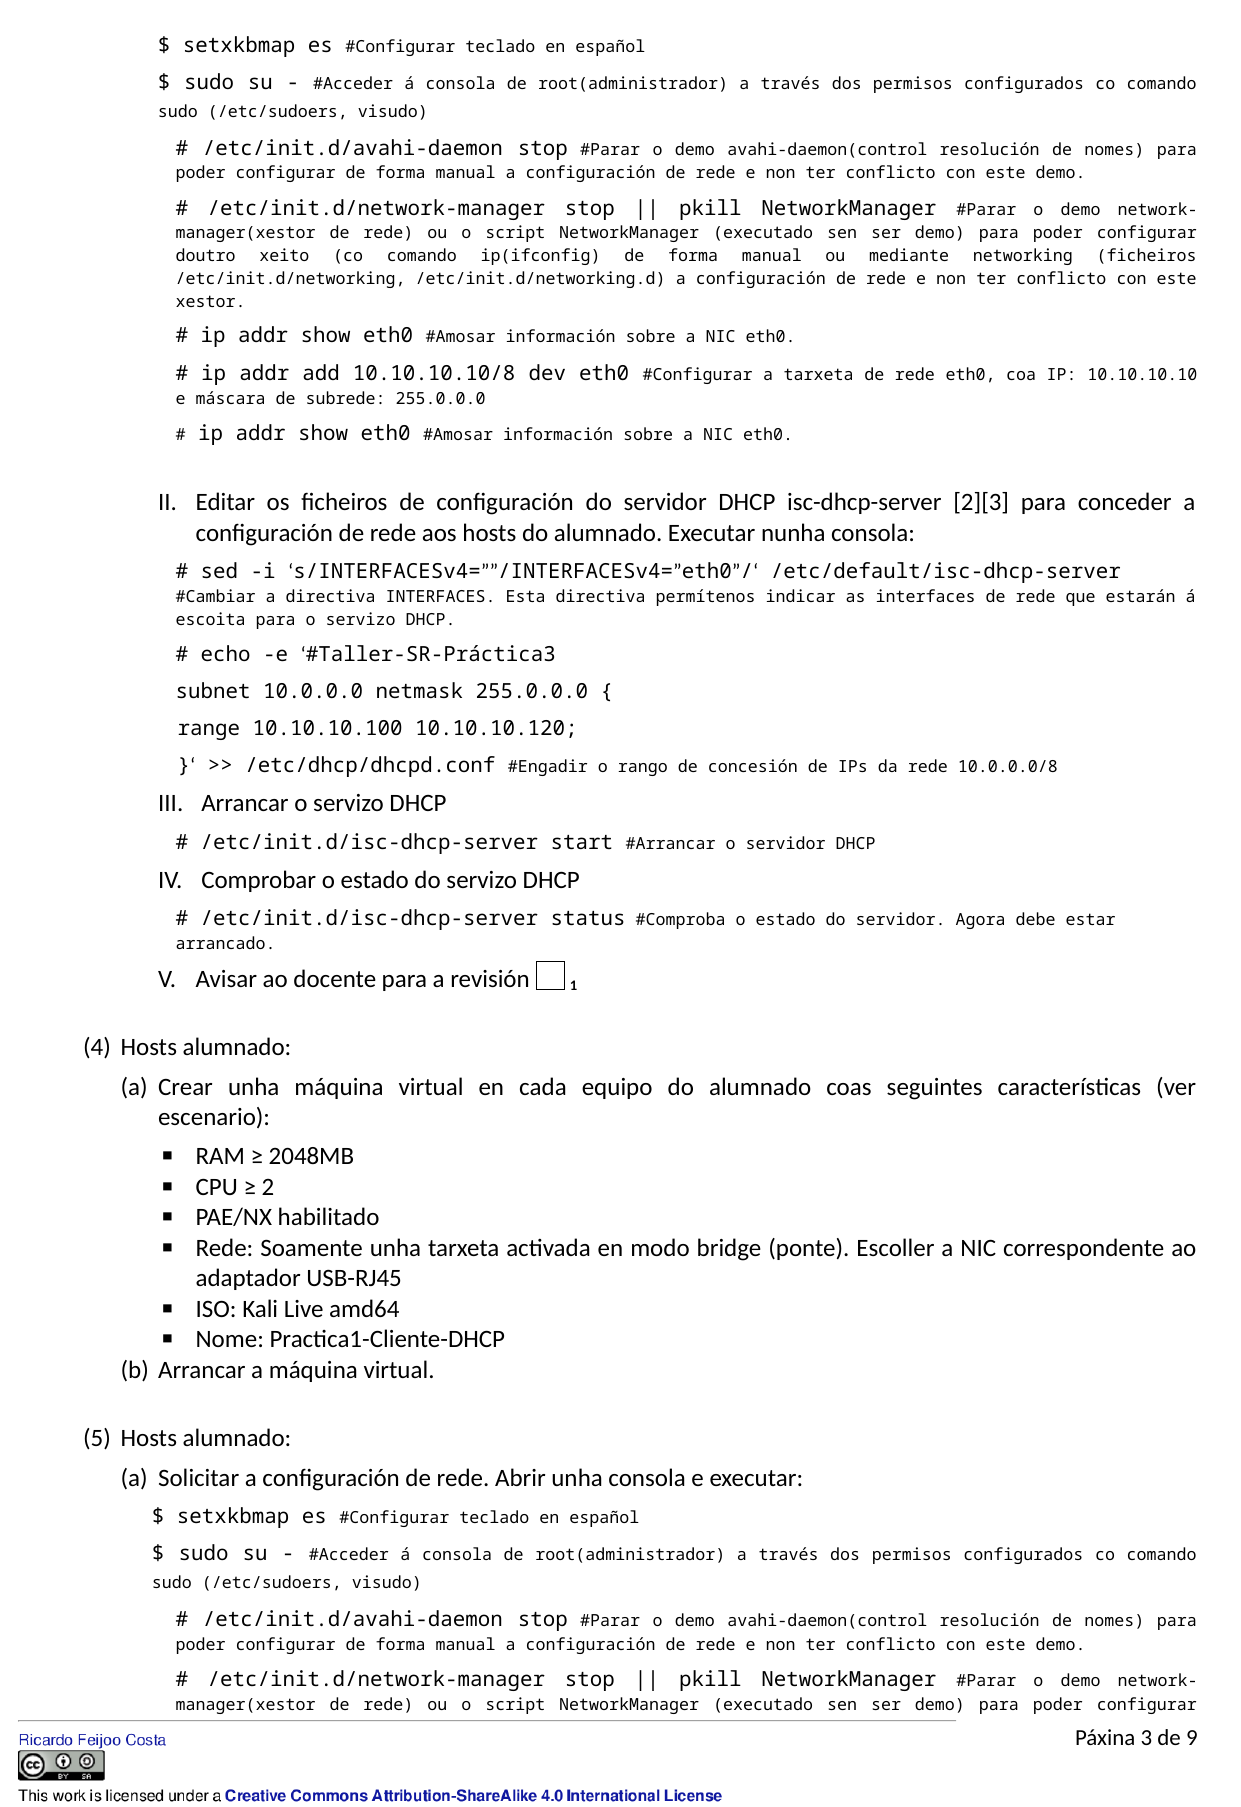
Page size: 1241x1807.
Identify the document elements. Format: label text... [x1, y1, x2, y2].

list Nome: Practica1-Cliente-DHCP [158, 1324, 1197, 1354]
list # /etc/init.d/avahi-daemon stop #Parar o demo avahi-daemon(control resolución de nomes) para poder configurar de forma manual a configuración de rede e non ter conflicto con este demo. [140, 133, 1197, 184]
list RAM ≥ 2048MB [158, 1141, 1197, 1171]
list # /etc/init.d/avahi-daemon stop #Parar o demo avahi-daemon(control resolución de nomes) para poder configurar de forma manual a configuración de rede e non ter conflicto con este demo. [140, 1604, 1197, 1655]
list $ sudo su - #Acceder á consola de root(administrador) a través dos permisos configurados co comando sudo (/etc/sudoers, visudo) [116, 1538, 1197, 1595]
list range 10.10.10.100 10.10.10.120; [140, 713, 1197, 742]
list Comprobar o estado do servizo DHCP [158, 864, 1197, 894]
list Editar os ficheiros de configuración do servidor DHCP isc-dhcp-server [2][3] para conceder a configuración de rede aos hosts do alumnado. Executar nunha consola: [158, 486, 1197, 547]
list Solicitar a configuración de rede. Abrir unha consola e executar: [120, 1462, 1197, 1492]
list Hosts alumnado: [83, 1422, 1197, 1453]
list subnet 10.0.0.0 netmask 255.0.0.0 { [140, 676, 1197, 704]
list Avisar ao docente para a revisión 1 [158, 963, 1197, 994]
list # /etc/init.d/network-manager stop || pkill NetworkManager #Parar o demo network-manager(xestor de rede) ou o script NetworkManager (executado sen ser demo) para poder configurar [140, 1664, 1197, 1715]
list # echo -e ‘#Taller-SR-Práctica3 [140, 639, 1197, 667]
list CPU ≥ 2 [158, 1171, 1197, 1202]
list # /etc/init.d/isc-dhcp-server start #Arrancar o servidor DHCP [140, 827, 1197, 855]
list $ setxkbmap es #Configurar teclado en español [122, 30, 1197, 58]
list # /etc/init.d/network-manager stop || pkill NetworkManager #Parar o demo network-manager(xestor de rede) ou o script NetworkManager (executado sen ser demo) para poder configurar doutro xeito (co comando ip(ifconfig) de forma manual ou mediante networking (ficheiros /etc/init.d/networking, /etc/init.d/networking.d) a configuración de rede e non ter conflicto con este xestor. [140, 193, 1197, 312]
list Arrancar o servizo DHCP [158, 787, 1197, 818]
list Arrancar a máquina virtual. [120, 1354, 1197, 1385]
list # /etc/init.d/isc-dhcp-server status #Comproba o estado do servidor. Agora debe estar arrancado. [140, 903, 1197, 954]
list # sed -i ‘s/INTERFACESv4=””/INTERFACESv4=”eth0”/‘ /etc/default/isc-dhcp-server #Cambiar a directiva INTERFACES. Esta directiva permítenos indicar as interfaces de rede que estarán á escoita para o servizo DHCP. [140, 556, 1197, 630]
list Hosts alumnado: [83, 1031, 1197, 1062]
list ISO: Kali Live amd64 [158, 1293, 1197, 1324]
list $ setxkbmap es #Configurar teclado en español [116, 1501, 1197, 1529]
list Rede: Soamente unha tarxeta activada en modo bridge (ponte). Escoller a NIC correspondente ao adaptador USB-RJ45 [158, 1232, 1197, 1293]
list # ip addr show eth0 #Amosar información sobre a NIC eth0. [140, 418, 1197, 446]
picture [8, 1715, 957, 1806]
list Crear unha máquina virtual en cada equipo do alumnado coas seguintes características (ver escenario): [120, 1071, 1197, 1132]
list PAE/NX habilitado [158, 1202, 1197, 1232]
list # ip addr show eth0 #Amosar información sobre a NIC eth0. [140, 321, 1197, 349]
list }‘ >> /etc/dhcp/dhcpd.conf #Engadir o rango de concesión de IPs da rede 10.0.0.0/8 [140, 750, 1197, 779]
list $ sudo su - #Acceder á consola de root(administrador) a través dos permisos configurados co comando sudo (/etc/sudoers, visudo) [122, 67, 1197, 124]
list # ip addr add 10.10.10.10/8 dev eth0 #Configurar a tarxeta de rede eth0, coa IP: 10.10.10.10 e máscara de subrede: 255.0.0.0 [140, 358, 1197, 409]
